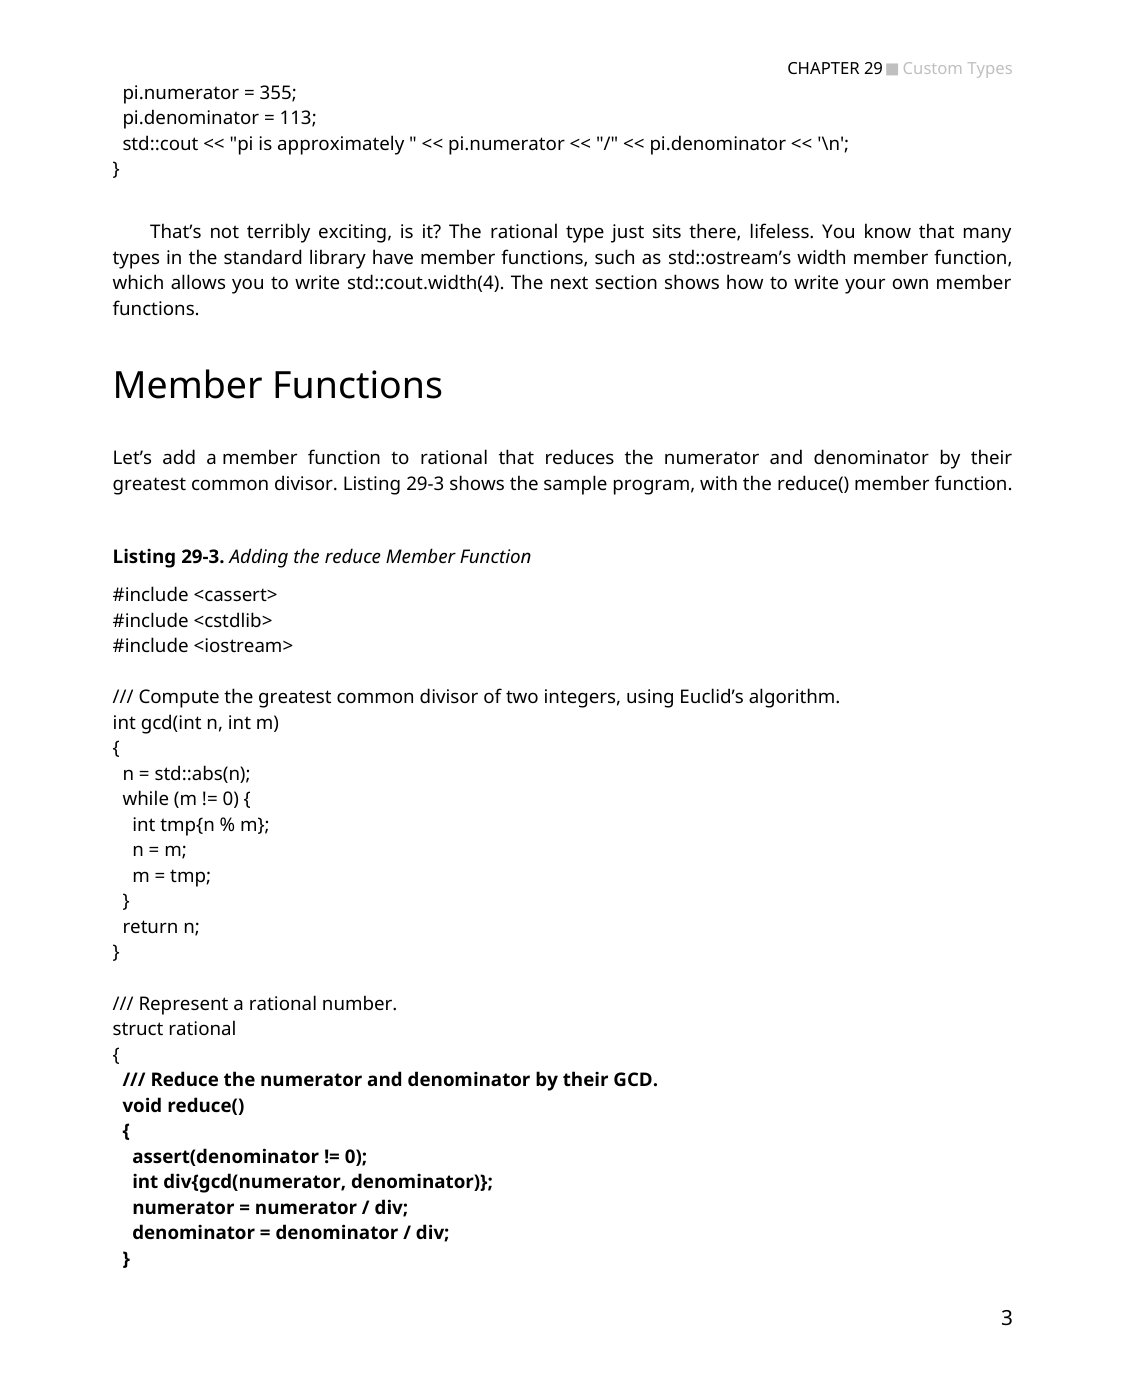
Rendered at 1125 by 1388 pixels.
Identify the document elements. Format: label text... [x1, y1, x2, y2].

text void reduce() [112, 1092, 1012, 1117]
text assert(denominator != 0); [112, 1143, 1012, 1168]
text { [112, 735, 1012, 760]
text pi.denominator = 113; [112, 104, 1012, 130]
text return n; [112, 913, 1012, 939]
text { [112, 1117, 1012, 1143]
text } [112, 888, 1012, 913]
text That’s not terribly exciting, is it? The rational type just sits there, lifeless. You know that many types in the standard library have member functions, such as std::ostream’s width member function, which allows you to write std::cout.width(4). The next section shows how to write your own member functions. [112, 218, 1012, 321]
text } [112, 156, 1012, 181]
text #include <cstdlib> [112, 607, 1012, 633]
text pi.numerator = 355; [112, 79, 1012, 104]
text /// Represent a rational number. [112, 990, 1012, 1015]
text struct rational [112, 1015, 1012, 1041]
text { [112, 1041, 1012, 1066]
text #include <cassert> [112, 582, 1012, 607]
text #include <iostream> [112, 633, 1012, 658]
subtitle Member Functions [112, 358, 1012, 409]
text n = m; [112, 837, 1012, 862]
text std::cout << "pi is approximately " << pi.numerator << "/" << pi.denominator << '\n'; [112, 130, 1012, 156]
text denominator = denominator / div; [112, 1219, 1012, 1245]
text } [112, 939, 1012, 964]
text while (m != 0) { [112, 786, 1012, 811]
text /// Compute the greatest common divisor of two integers, using Euclid’s algorithm. [112, 684, 1012, 709]
text Let’s add a member function to rational that reduces the numerator and denominator by their greatest common divisor. Listing 29-3 shows the sample program, with the reduce() member function. [112, 444, 1012, 496]
text int gcd(int n, int m) [112, 709, 1012, 735]
text n = std::abs(n); [112, 760, 1012, 786]
text numerator = numerator / div; [112, 1194, 1012, 1219]
text Listing 29-3. Adding the reduce Member Function [112, 543, 1012, 569]
text /// Reduce the numerator and denominator by their GCD. [112, 1066, 1012, 1092]
text } [112, 1245, 1012, 1271]
text m = tmp; [112, 862, 1012, 888]
text int div{gcd(numerator, denominator)}; [112, 1168, 1012, 1194]
text int tmp{n % m}; [112, 811, 1012, 837]
